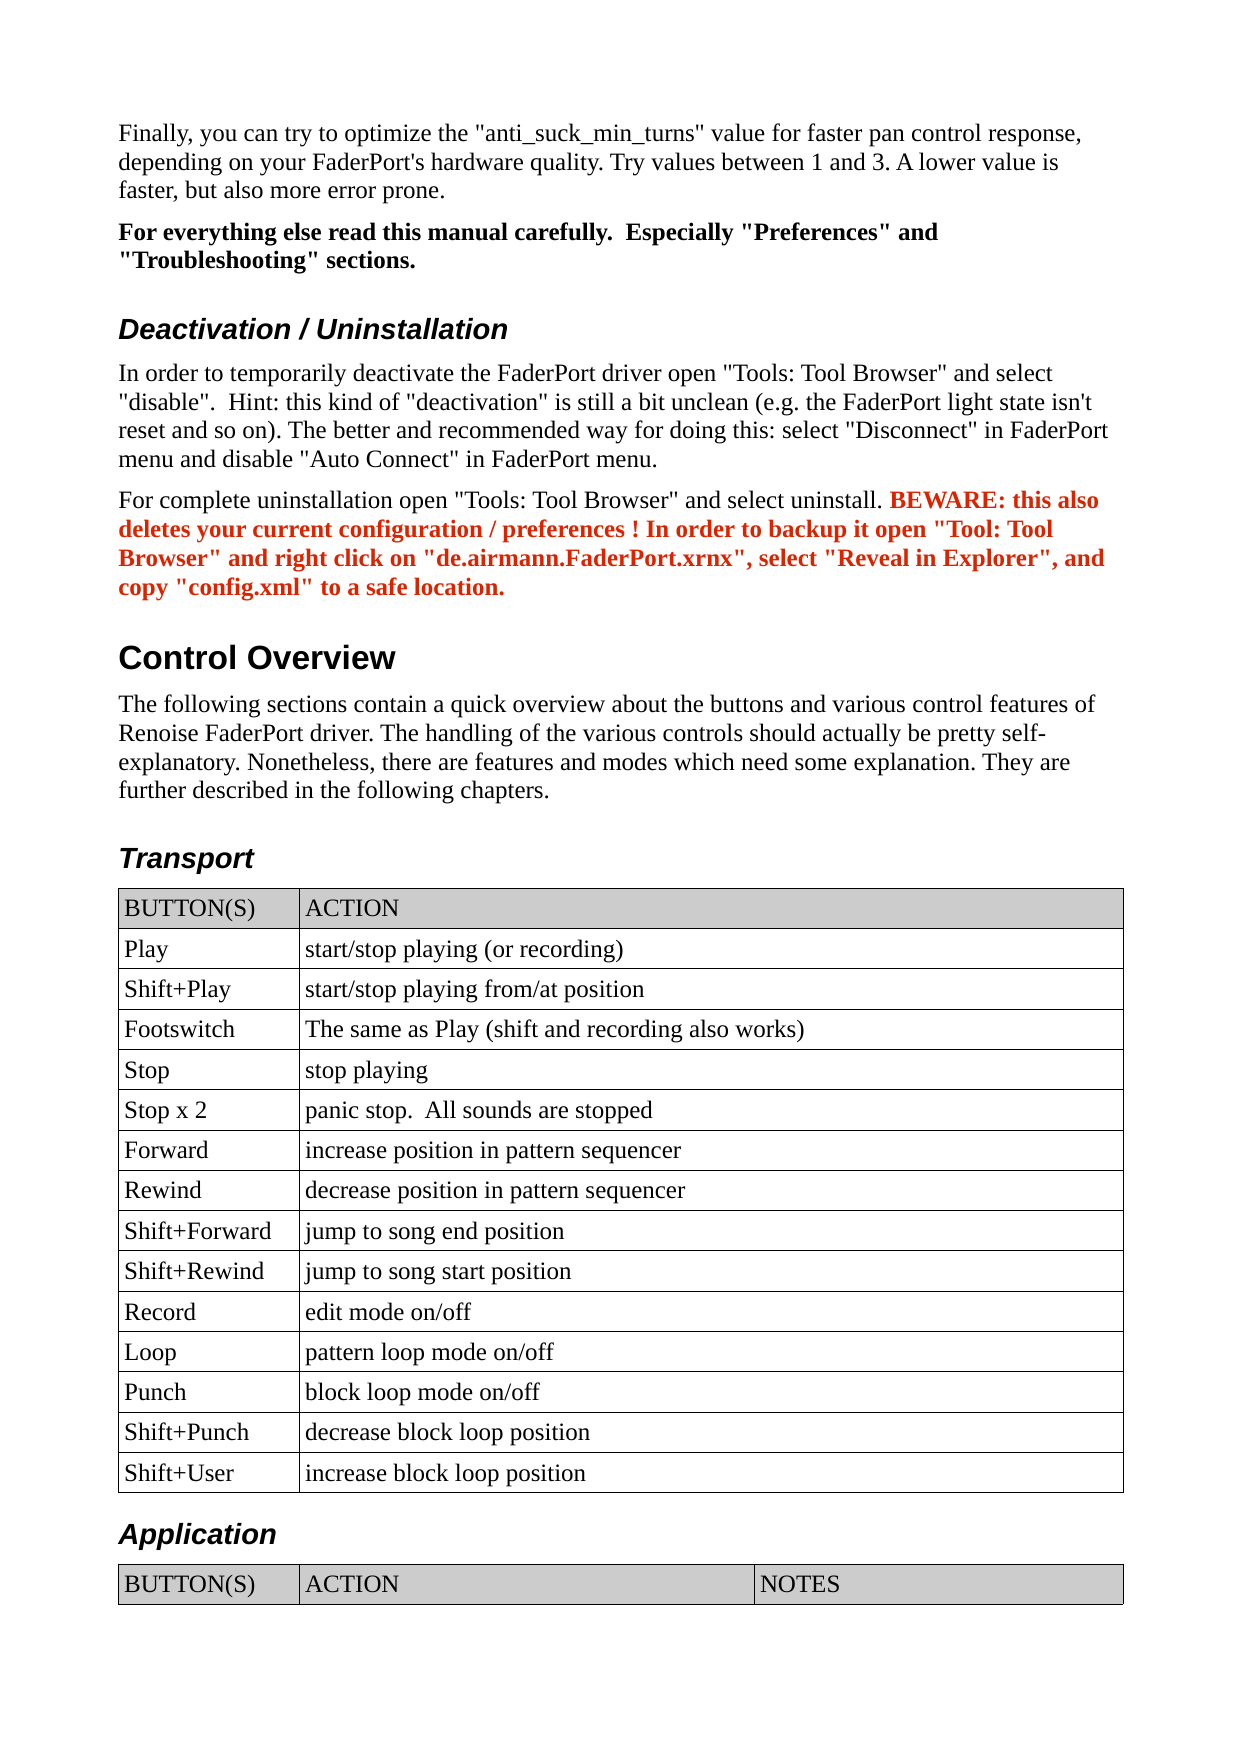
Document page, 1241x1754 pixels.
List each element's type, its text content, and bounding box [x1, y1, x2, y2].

table_cell stop playing [300, 1050, 1123, 1089]
table_cell Play [119, 929, 299, 968]
table_cell Stop [119, 1050, 299, 1089]
table_cell Loop [119, 1332, 299, 1371]
table_header BUTTON(S) [119, 1565, 299, 1604]
table_cell Shift+Play [119, 969, 299, 1008]
subtitle Control Overview [118, 638, 1122, 677]
table_header ACTION [300, 889, 1123, 928]
table_cell Shift+Punch [119, 1413, 299, 1452]
subtitle Deactivation / Uninstallation [118, 312, 1122, 345]
table_cell Footswitch [119, 1010, 299, 1049]
table_cell increase block loop position [300, 1453, 1123, 1492]
text For complete uninstallation open "Tools: Tool Browser" and select uninstall. BEWARE: this also deletes your current configuration / preferences ! In order to backup it open "Tool: Tool Browser" and right click on "de.airmann.FaderPort.xrnx", select "Reveal in Explorer", and copy "config.xml" to a safe location. [118, 485, 1122, 600]
table_cell start/stop playing from/at position [300, 969, 1123, 1008]
table_cell block loop mode on/off [300, 1372, 1123, 1412]
table_cell Forward [119, 1131, 299, 1170]
text The following sections contain a quick overview about the buttons and various control features of Renoise FaderPort driver. The handling of the various controls should actually be pretty self-explanatory. Nonetheless, there are features and modes which need some explanation. They are further described in the following chapters. [118, 689, 1122, 804]
table_cell decrease block loop position [300, 1413, 1123, 1452]
table_cell edit mode on/off [300, 1292, 1123, 1331]
table_cell pattern loop mode on/off [300, 1332, 1123, 1371]
subtitle Transport [118, 842, 1122, 875]
subtitle Application [118, 1517, 1122, 1551]
text For everything else read this manual carefully. Especially "Preferences" and "Troubleshooting" sections. [118, 217, 1122, 274]
table_cell panic stop. All sounds are stopped [300, 1090, 1123, 1129]
table_header ACTION [300, 1565, 754, 1604]
table_cell Shift+Rewind [119, 1251, 299, 1291]
table_cell jump to song start position [300, 1251, 1123, 1291]
text In order to temporarily deactivate the FaderPort driver open "Tools: Tool Browser" and select "disable". Hint: this kind of "deactivation" is still a bit unclean (e.g. the FaderPort light state isn't reset and so on). The better and recommended way for doing this: select "Disconnect" in FaderPort menu and disable "Auto Connect" in FaderPort menu. [118, 358, 1122, 473]
table_cell Shift+Forward [119, 1211, 299, 1250]
table_cell Punch [119, 1372, 299, 1412]
table_cell start/stop playing (or recording) [300, 929, 1123, 968]
table_cell Rewind [119, 1171, 299, 1210]
text Finally, you can try to optimize the "anti_suck_min_turns" value for faster pan control response, depending on your FaderPort's hardware quality. Try values between 1 and 3. A lower value is faster, but also more error prone. [118, 118, 1122, 204]
table_cell increase position in pattern sequencer [300, 1131, 1123, 1170]
table_cell Shift+User [119, 1453, 299, 1492]
table_header NOTES [755, 1565, 1123, 1604]
table_cell jump to song end position [300, 1211, 1123, 1250]
table_cell The same as Play (shift and recording also works) [300, 1010, 1123, 1049]
table_cell Record [119, 1292, 299, 1331]
table_cell Stop x 2 [119, 1090, 299, 1129]
table_cell decrease position in pattern sequencer [300, 1171, 1123, 1210]
table_header BUTTON(S) [119, 889, 299, 928]
